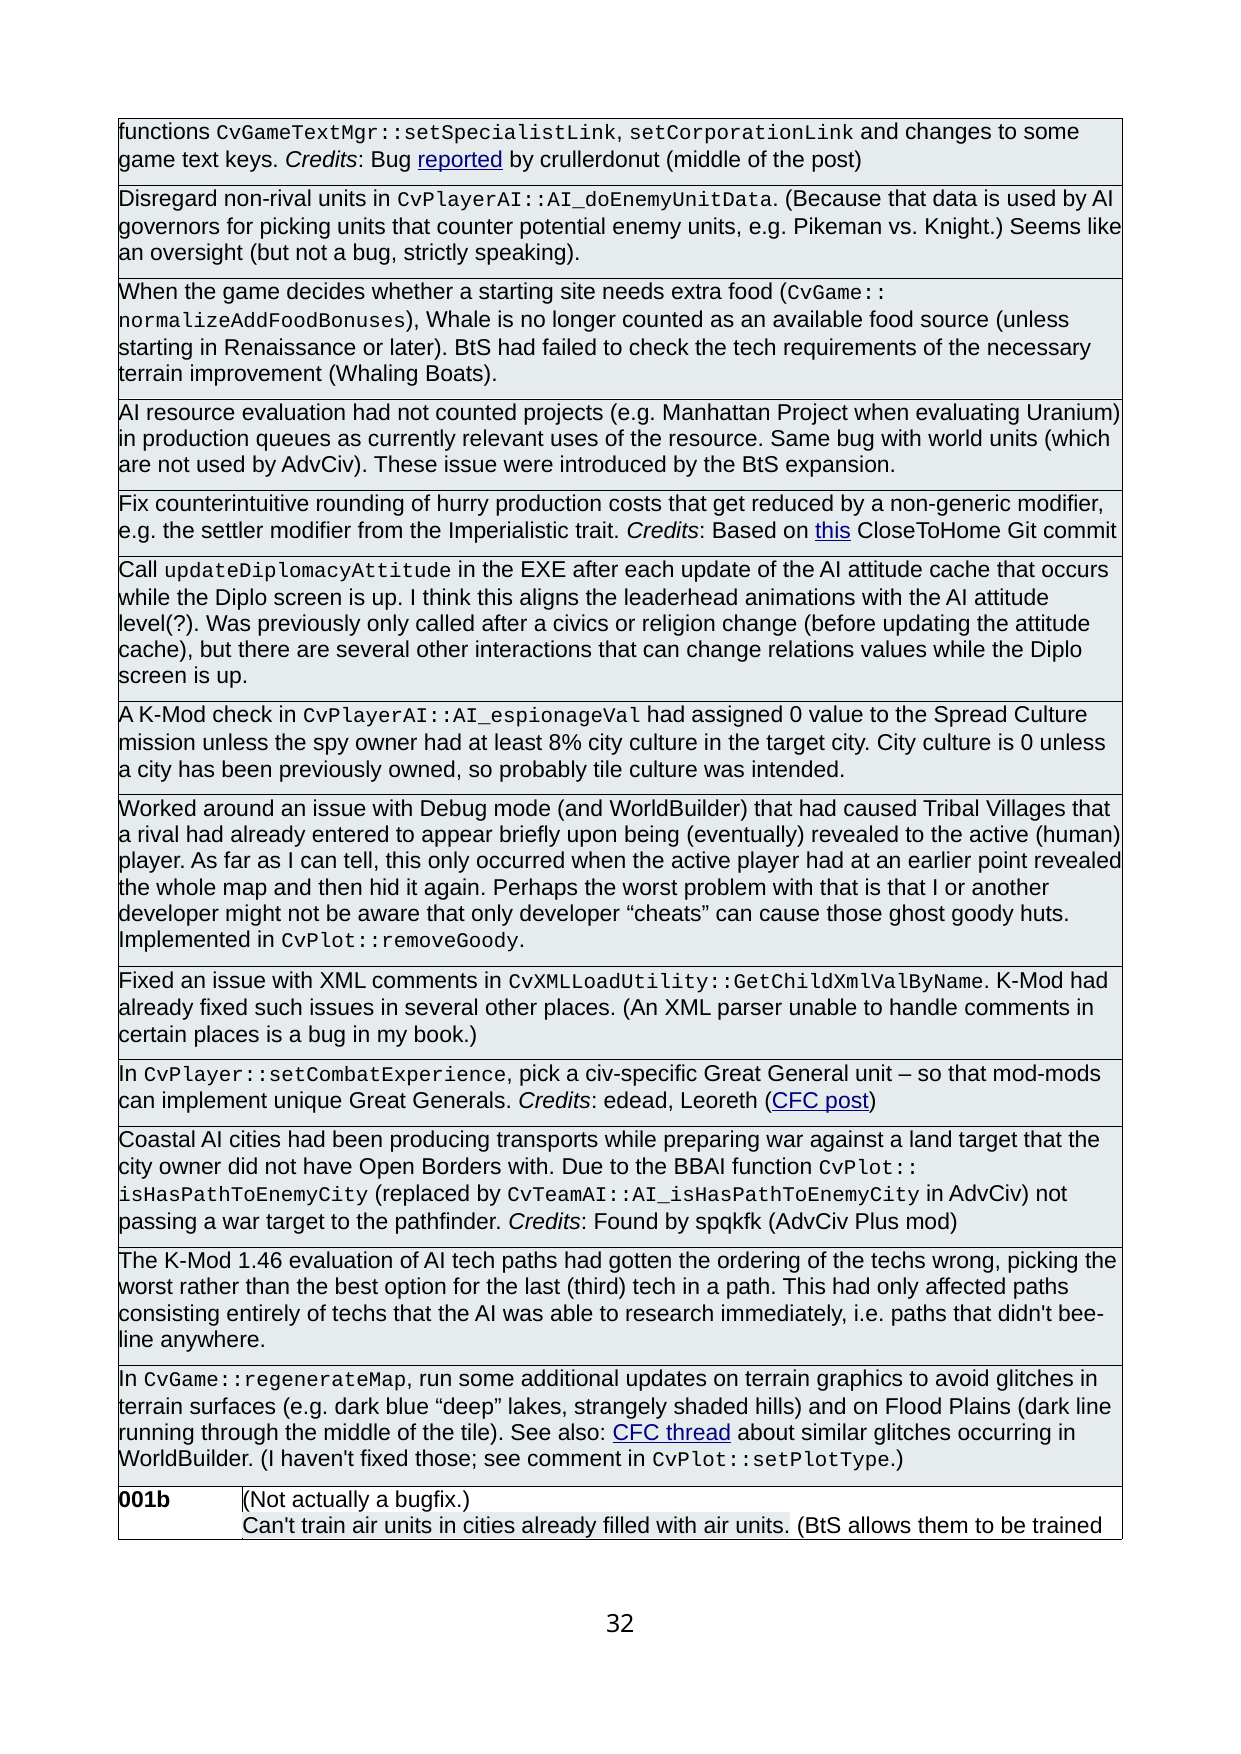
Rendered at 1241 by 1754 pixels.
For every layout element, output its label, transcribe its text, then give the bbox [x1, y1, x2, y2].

table_cell (Not actually a bugfix.) Can't train air units in cities already filled with air units. (BtS allows them to be trained [243, 1487, 1122, 1538]
table_cell Disregard non-rival units in CvPlayerAI::AI_doEnemyUnitData. (Because that data is used by AI governors for picking units that counter potential enemy units, e.g. Pikeman vs. Knight.) Seems like an oversight (but not a bug, strictly speaking). [119, 186, 1122, 278]
table_cell Call updateDiplomacyAttitude in the EXE after each update of the AI attitude cache that occurs while the Diplo screen is up. I think this aligns the leaderhead animations with the AI attitude level(?). Was previously only called after a civics or religion change (before updating the attitude cache), but there are several other interactions that can change relations values while the Diplo screen is up. [119, 557, 1122, 701]
table_cell In CvGame::regenerateMap, run some additional updates on terrain graphics to avoid glitches in terrain surfaces (e.g. dark blue “deep” lakes, strangely shaded hills) and on Flood Plains (dark line running through the middle of the tile). See also: CFC thread about similar glitches occurring in WorldBuilder. (I haven't fixed those; see comment in CvPlot::setPlotType.) [119, 1366, 1122, 1486]
table_cell In CvPlayer::setCombatExperience, pick a civ-specific Great General unit – so that mod-mods can implement unique Great Generals. Credits: edead, Leoreth (CFC post) [119, 1060, 1122, 1126]
table_cell 001b [119, 1487, 242, 1538]
table_cell functions CvGameTextMgr::setSpecialistLink, setCorporationLink and changes to some game text keys. Credits: Bug reported by crullerdonut (middle of the post) [119, 119, 1122, 185]
table_cell Worked around an issue with Debug mode (and WorldBuilder) that had caused Tribal Villages that a rival had already entered to appear briefly upon being (eventually) revealed to the active (human) player. As far as I can tell, this only occurred when the active player had at an earlier point revealed the whole map and then hid it again. Perhaps the worst problem with that is that I or another developer might not be aware that only developer “cheats” can cause those ghost goody huts. Implemented in CvPlot::removeGoody. [119, 795, 1122, 966]
table_cell A K-Mod check in CvPlayerAI::AI_espionageVal had assigned 0 value to the Spread Culture mission unless the spy owner had at least 8% city culture in the target city. City culture is 0 unless a city has been previously owned, so probably tile culture was intended. [119, 702, 1122, 794]
table_cell Fixed an issue with XML comments in CvXMLLoadUtility::GetChildXmlValByName. K-Mod had already fixed such issues in several other places. (An XML parser unable to handle comments in certain places is a bug in my book.) [119, 967, 1122, 1059]
table_cell Coastal AI cities had been producing transports while preparing war against a land target that the city owner did not have Open Borders with. Due to the BBAI function CvPlot:: isHasPathToEnemyCity (replaced by CvTeamAI::AI_isHasPathToEnemyCity in AdvCiv) not passing a war target to the pathfinder. Credits: Found by spqkfk (AdvCiv Plus mod) [119, 1127, 1122, 1247]
table_cell The K-Mod 1.46 evaluation of AI tech paths had gotten the ordering of the techs wrong, picking the worst rather than the best option for the last (third) tech in a path. This had only affected paths consisting entirely of techs that the AI was able to research immediately, i.e. paths that didn't bee-line anywhere. [119, 1248, 1122, 1365]
table_cell AI resource evaluation had not counted projects (e.g. Manhattan Project when evaluating Uranium) in production queues as currently relevant uses of the resource. Same bug with world units (which are not used by AdvCiv). These issue were introduced by the BtS expansion. [119, 400, 1122, 490]
table_cell Fix counterintuitive rounding of hurry production costs that get reduced by a non-generic modifier, e.g. the settler modifier from the Imperialistic trait. Credits: Based on this CloseToHome Git commit [119, 491, 1122, 556]
table_cell When the game decides whether a starting site needs extra food (CvGame:: normalizeAddFoodBonuses), Whale is no longer counted as an available food source (unless starting in Renaissance or later). BtS had failed to check the tech requirements of the necessary terrain improvement (Whaling Boats). [119, 279, 1122, 398]
